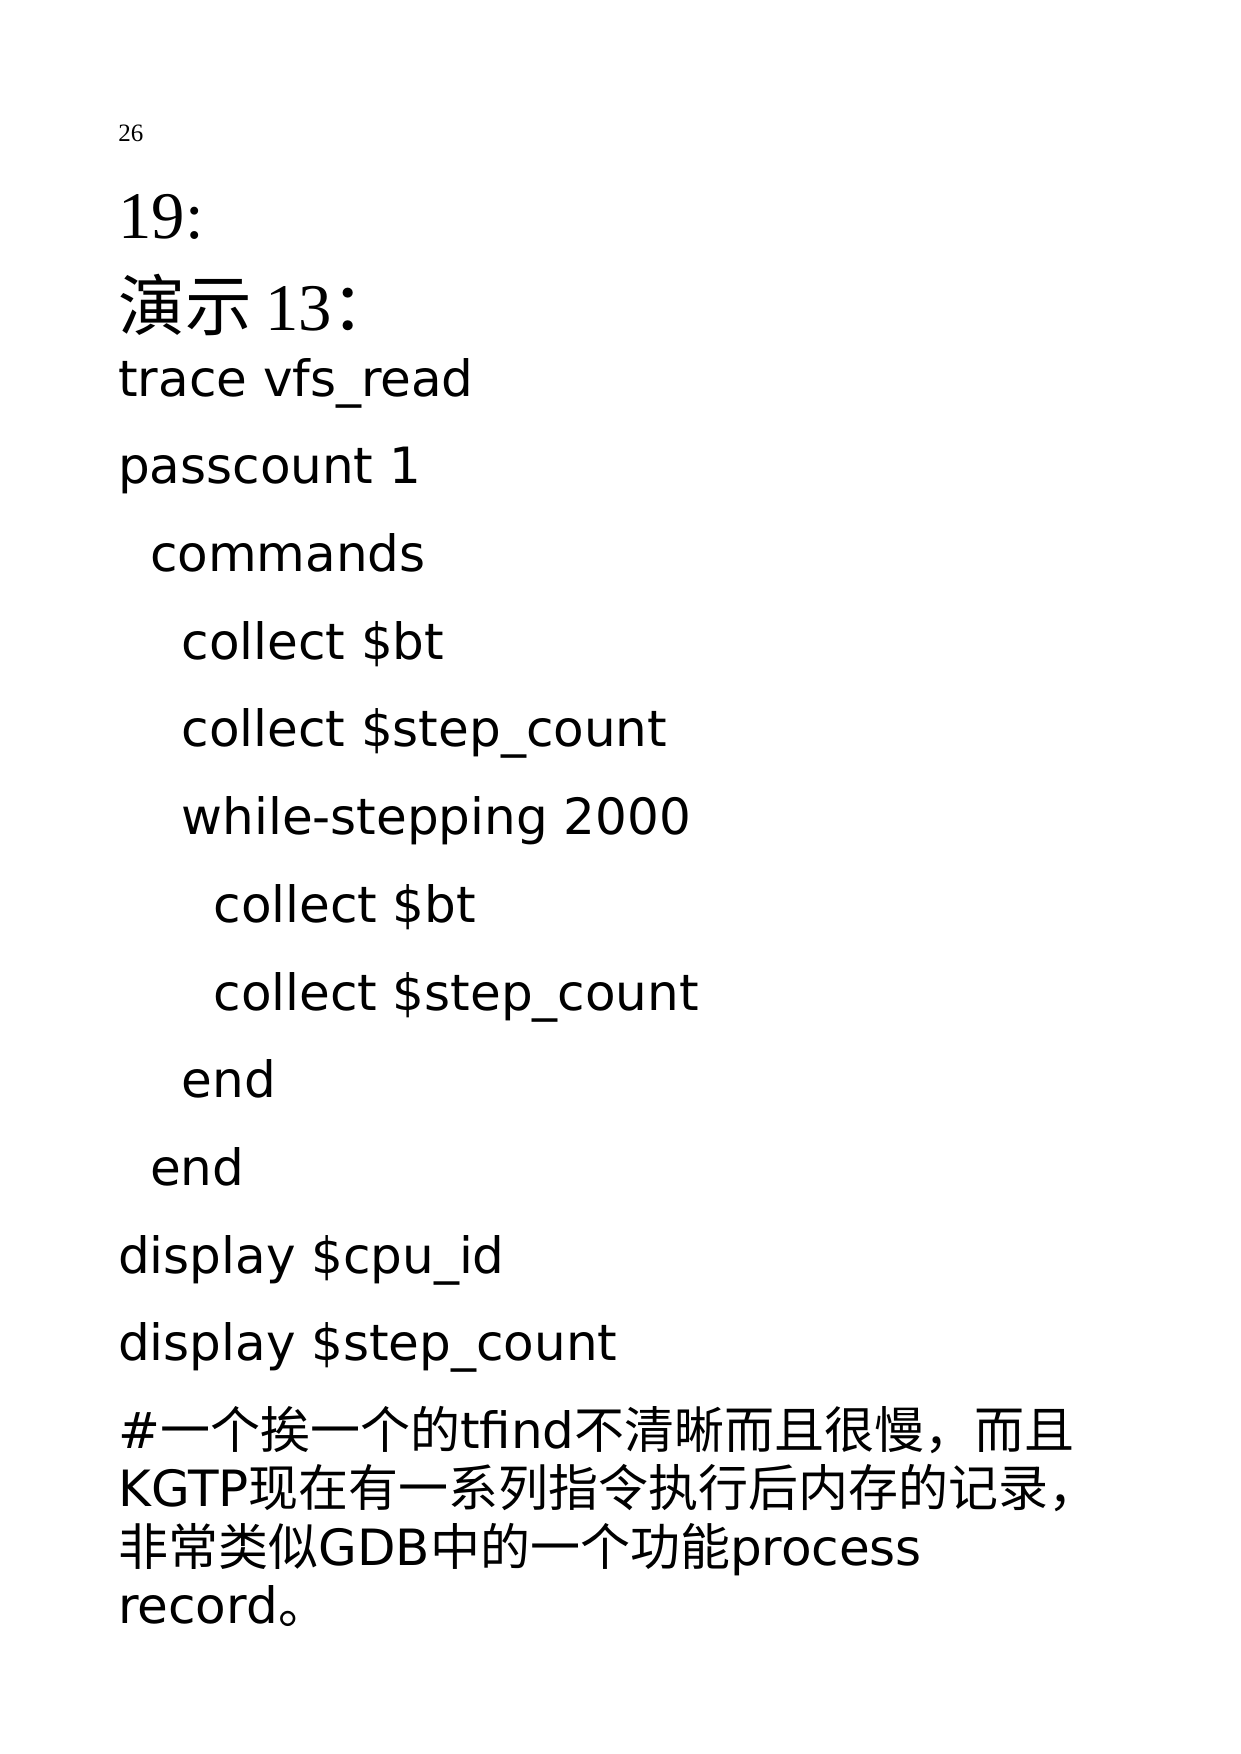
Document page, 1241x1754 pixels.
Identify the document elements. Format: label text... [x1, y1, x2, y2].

text commands [118, 525, 1122, 583]
text #一个挨一个的tfind不清晰而且很慢，而且KGTP现在有一系列指令执行后内存的记录，非常类似GDB中的一个功能process record。 [118, 1402, 1122, 1635]
text passcount 1 [118, 437, 1122, 496]
text collect $bt [118, 876, 1122, 934]
text display $step_count [118, 1314, 1122, 1373]
text collect $bt [118, 613, 1122, 671]
text collect $step_count [118, 700, 1122, 759]
text collect $step_count [118, 963, 1122, 1022]
text end [118, 1051, 1122, 1109]
text display $cpu_id [118, 1227, 1122, 1285]
text while-stepping 2000 [118, 788, 1122, 846]
text 19: [118, 176, 1122, 253]
text 演示13： [118, 253, 1122, 349]
text end [118, 1139, 1122, 1197]
text trace vfs_read [118, 349, 1122, 408]
